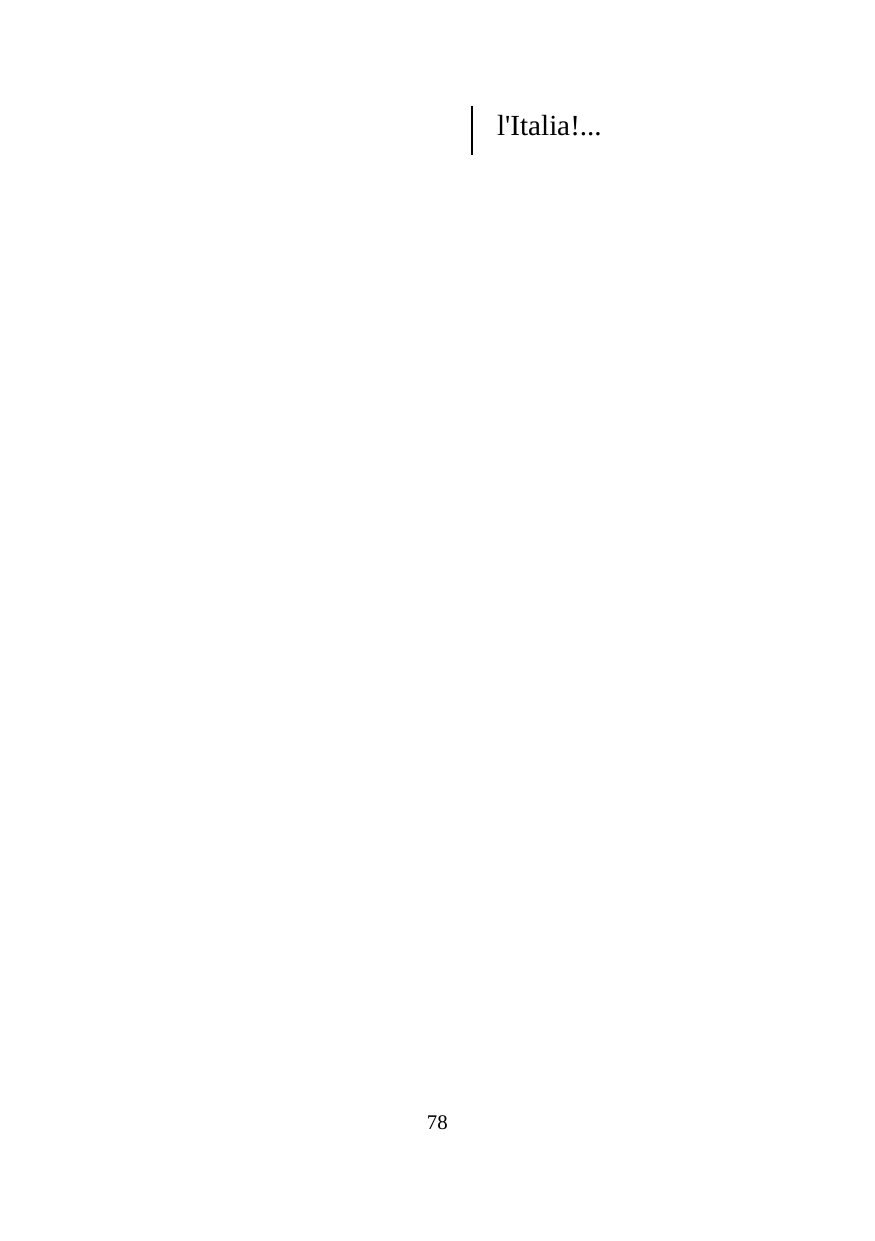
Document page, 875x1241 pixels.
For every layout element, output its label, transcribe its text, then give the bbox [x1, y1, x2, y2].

table_header [229, 106, 471, 155]
table_cell l'Italia!... [473, 106, 769, 155]
